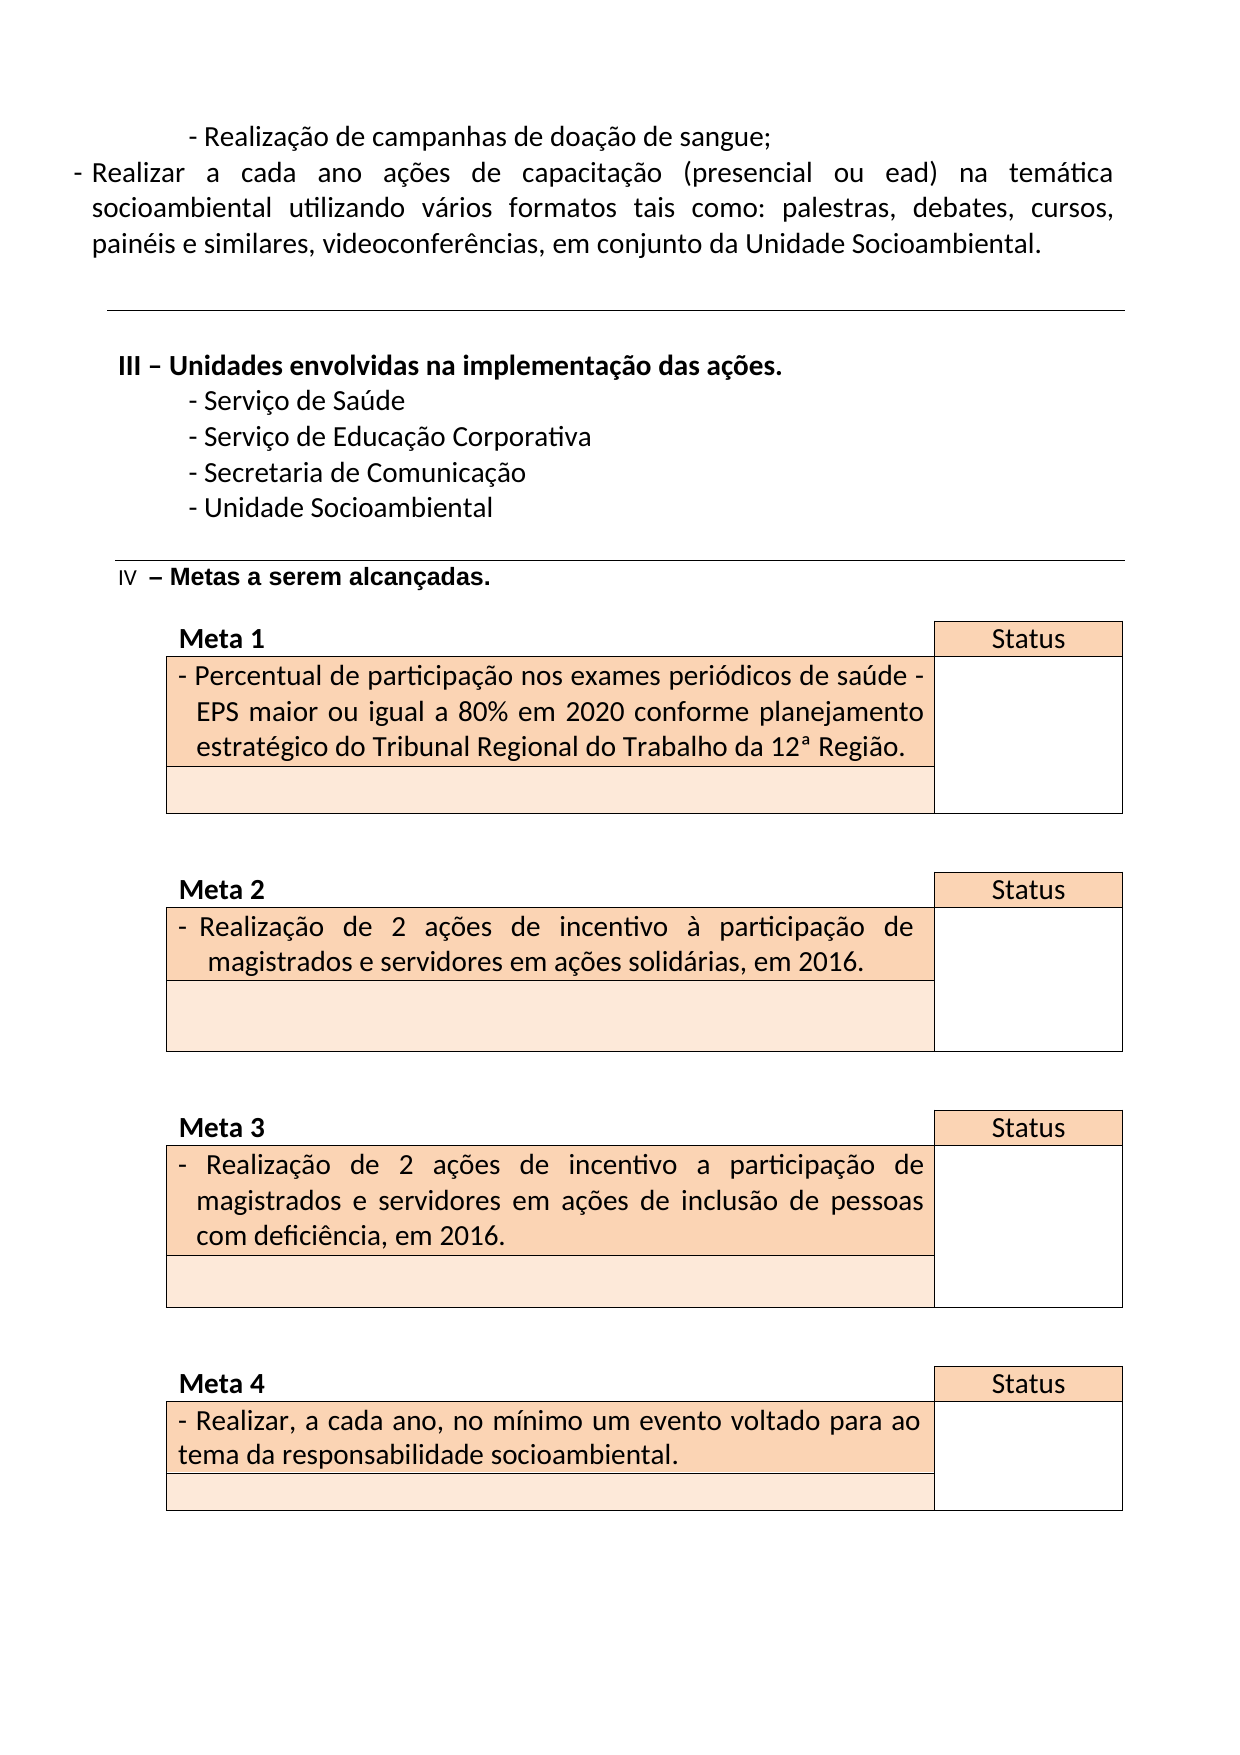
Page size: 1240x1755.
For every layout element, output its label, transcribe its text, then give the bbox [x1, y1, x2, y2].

list – Metas a serem alcançadas. [118, 562, 1146, 591]
table_header Status [935, 1111, 1122, 1145]
table_cell - Realização de 2 ações de incentivo a participação de magistrados e servidores em ações de inclusão de pessoas com deficiência, em 2016. [167, 1146, 934, 1255]
table_header Meta 4 [166, 1366, 934, 1401]
list Serviço de Educação Corporativa [188, 418, 1146, 453]
table_cell - Realização de 2 ações de incentivo à participação de magistrados e servidores em ações solidárias, em 2016. [167, 908, 934, 980]
table_cell [167, 1256, 934, 1307]
table_cell [167, 767, 934, 813]
table_cell [935, 908, 1122, 1051]
table_header Status [935, 1367, 1122, 1401]
list Realizar a cada ano ações de capacitação (presencial ou ead) na temática socioambiental utilizando vários formatos tais como: palestras, debates, cursos, painéis e similares, videoconferências, em conjunto da Unidade Socioambiental. [73, 154, 1114, 261]
list – Unidades envolvidas na implementação das ações. [118, 347, 1146, 382]
table_cell [167, 981, 934, 1051]
table_cell [167, 1474, 934, 1510]
table_cell [935, 1402, 1122, 1510]
table_header Meta 2 [166, 872, 934, 907]
table_header Meta 3 [166, 1110, 934, 1145]
table_cell [935, 657, 1122, 813]
table_cell - Percentual de participação nos exames periódicos de saúde - EPS maior ou igual a 80% em 2020 conforme planejamento estratégico do Tribunal Regional do Trabalho da 12ª Região. [167, 657, 934, 766]
table_header Meta 1 [166, 621, 934, 656]
table_header Status [935, 873, 1122, 907]
list Secretaria de Comunicação [188, 454, 1146, 489]
list Unidade Socioambiental [188, 489, 1146, 525]
table_header Status [935, 622, 1122, 656]
list Realização de campanhas de doação de sangue; [188, 118, 1146, 153]
list Serviço de Saúde [188, 382, 1146, 418]
table_cell - Realizar, a cada ano, no mínimo um evento voltado para ao tema da responsabilidade socioambiental. [167, 1402, 934, 1472]
table_cell [935, 1146, 1122, 1307]
